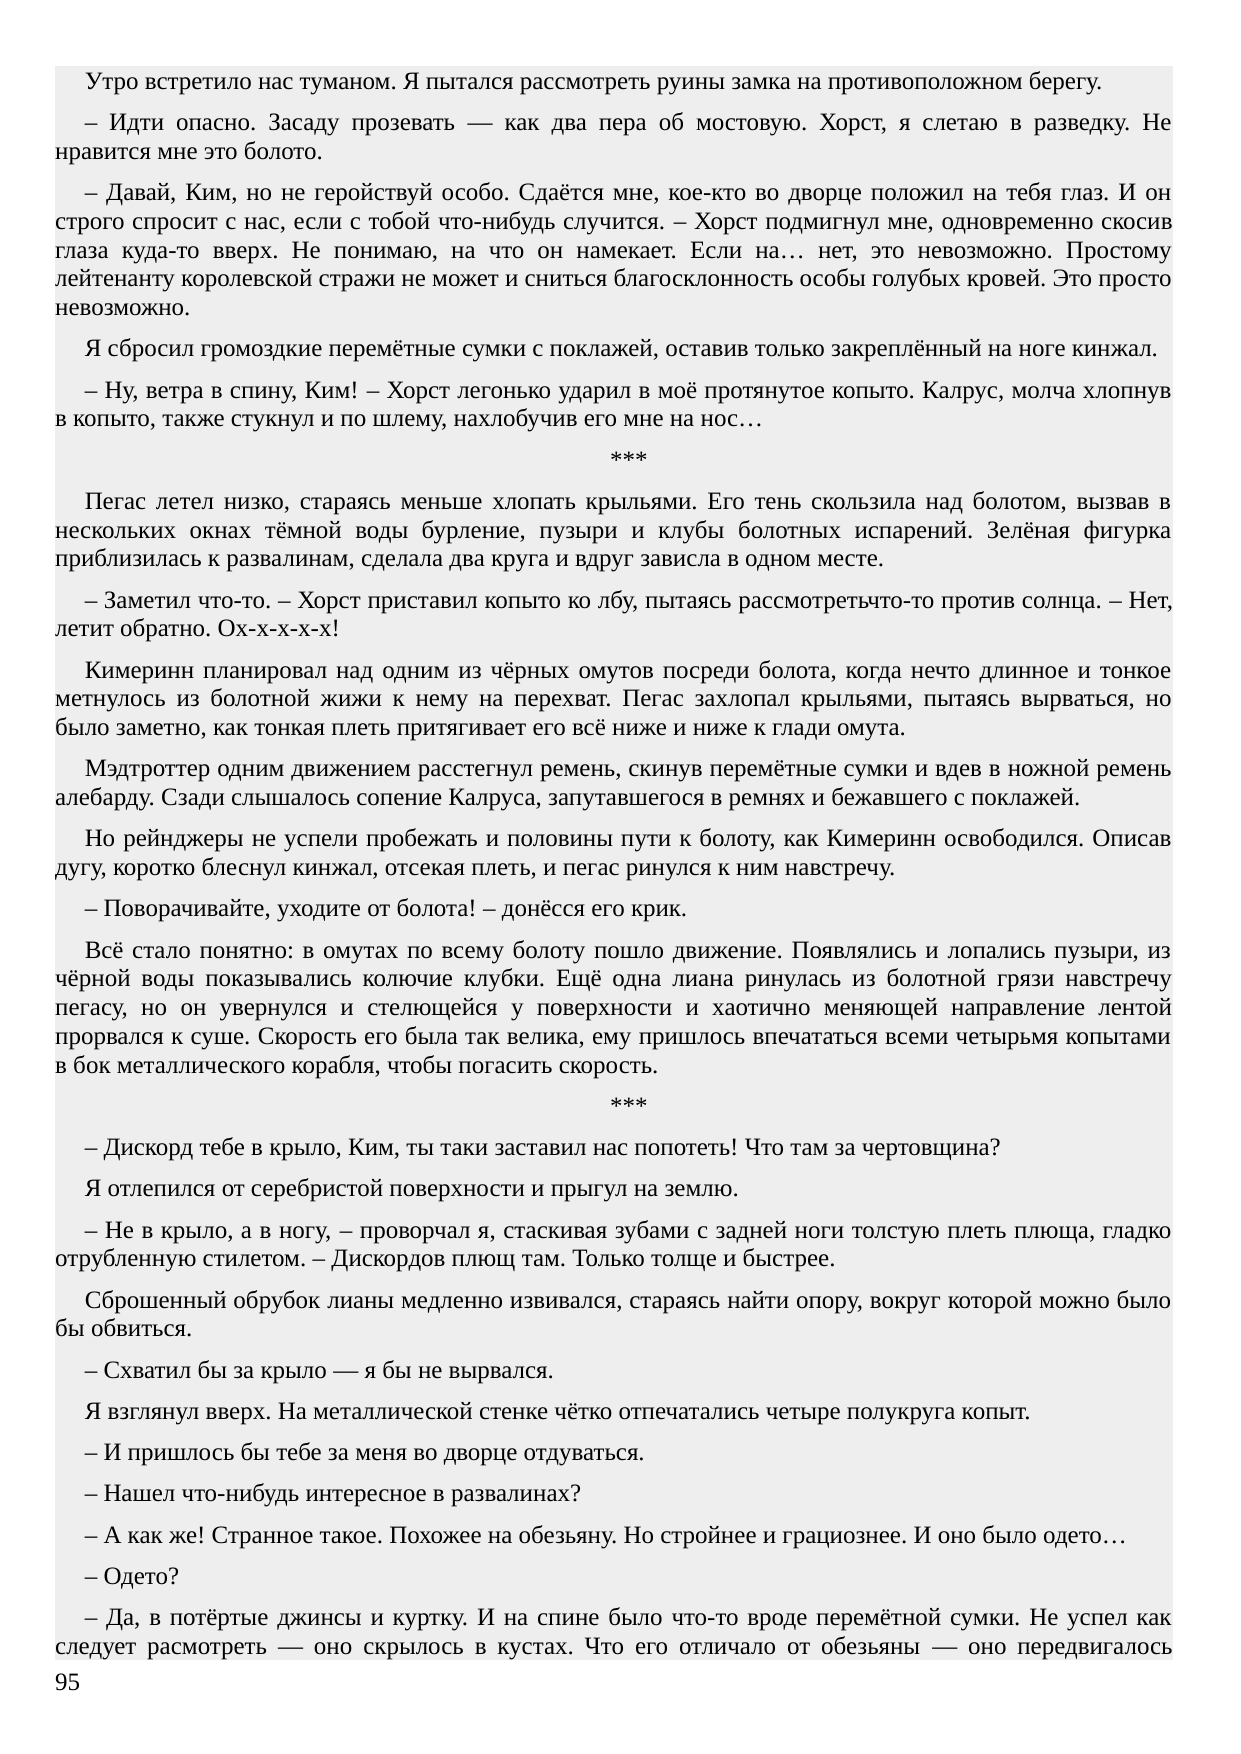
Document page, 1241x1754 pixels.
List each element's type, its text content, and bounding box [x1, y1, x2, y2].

text – И пришлось бы тебе за меня во дворце отдуваться. [55, 1437, 1173, 1466]
text Мэдтроттер одним движением расстегнул ремень, скинув перемётные сумки и вдев в ножной ремень алебарду. Сзади слышалось сопение Калруса, запутавшегося в ремнях и бежавшего с поклажей. [55, 753, 1173, 811]
text – Поворачивайте, уходите от болота! – донёсся его крик. [55, 893, 1173, 922]
text Утро встретило нас туманом. Я пытался рассмотреть руины замка на противоположном берегу. [55, 66, 1173, 95]
text – Нашел что-нибудь интересное в развалинах? [55, 1478, 1173, 1507]
text *** [55, 1091, 1173, 1120]
text – Идти опасно. Засаду прозевать — как два пера об мостовую. Хорст, я слетаю в разведку. Не нравится мне это болото. [55, 107, 1173, 165]
text Но рейнджеры не успели пробежать и половины пути к болоту, как Кимеринн освободился. Описав дугу, коротко блеснул кинжал, отсекая плеть, и пегас ринулся к ним навстречу. [55, 823, 1173, 881]
text – Не в крыло, а в ногу, – проворчал я, стаскивая зубами с задней ноги толстую плеть плюща, гладко отрубленную стилетом. – Дискордов плющ там. Только толще и быстрее. [55, 1215, 1173, 1272]
text – Схватил бы за крыло — я бы не вырвался. [55, 1355, 1173, 1383]
text – Давай, Ким, но не геройствуй особо. Сдаётся мне, кое-кто во дворце положил на тебя глаз. И он строго спросит с нас, если с тобой что-нибудь случится. – Хорст подмигнул мне, одновременно скосив глаза куда-то вверх. Не понимаю, на что он намекает. Если на… нет, это невозможно. Простому лейтенанту королевской стражи не может и сниться благосклонность особы голубых кровей. Это просто невозможно. [55, 177, 1173, 321]
text Всё стало понятно: в омутах по всему болоту пошло движение. Появлялись и лопались пузыри, из чёрной воды показывались колючие клубки. Ещё одна лиана ринулась из болотной грязи навстречу пегасу, но он увернулся и стелющейся у поверхности и хаотично меняющей направление лентой прорвался к суше. Скорость его была так велика, ему пришлось впечататься всеми четырьмя копытами в бок металлического корабля, чтобы погасить скорость. [55, 935, 1173, 1078]
text Кимеринн планировал над одним из чёрных омутов посреди болота, когда нечто длинное и тонкое метнулось из болотной жижи к нему на перехват. Пегас захлопал крыльями, пытаясь вырваться, но было заметно, как тонкая плеть притягивает его всё ниже и ниже к глади омута. [55, 655, 1173, 741]
text Я отлепился от серебристой поверхности и прыгул на землю. [55, 1173, 1173, 1202]
text – Ну, ветра в спину, Ким! – Хорст легонько ударил в моё протянутое копыто. Калрус, молча хлопнув в копыто, также стукнул и по шлему, нахлобучив его мне на нос… [55, 375, 1173, 432]
text Пегас летел низко, стараясь меньше хлопать крыльями. Его тень скользила над болотом, вызвав в нескольких окнах тёмной воды бурление, пузыри и клубы болотных испарений. Зелёная фигурка приблизилась к развалинам, сделала два круга и вдруг зависла в одном месте. [55, 486, 1173, 572]
text Я сбросил громоздкие перемётные сумки с поклажей, оставив только закреплённый на ноге кинжал. [55, 333, 1173, 362]
text – Да, в потёртые джинсы и куртку. И на спине было что-то вроде перемётной сумки. Не успел как следует расмотреть — оно скрылось в кустах. Что его отличало от обезьяны — оно передвигалось [55, 1602, 1173, 1660]
text Я взглянул вверх. На металлической стенке чётко отпечатались четыре полукруга копыт. [55, 1396, 1173, 1425]
text Сброшенный обрубок лианы медленно извивался, стараясь найти опору, вокруг которой можно было бы обвиться. [55, 1285, 1173, 1342]
text *** [55, 445, 1173, 473]
text – Заметил что-то. – Хорст приставил копыто ко лбу, пытаясь рассмотретьчто-то против солнца. – Нет, летит обратно. Ох-х-х-х-х! [55, 585, 1173, 642]
text – Дискорд тебе в крыло, Ким, ты таки заставил нас попотеть! Что там за чертовщина? [55, 1132, 1173, 1161]
text – А как же! Странное такое. Похожее на обезьяну. Но стройнее и грациознее. И оно было одето… [55, 1520, 1173, 1548]
text – Одето? [55, 1561, 1173, 1590]
